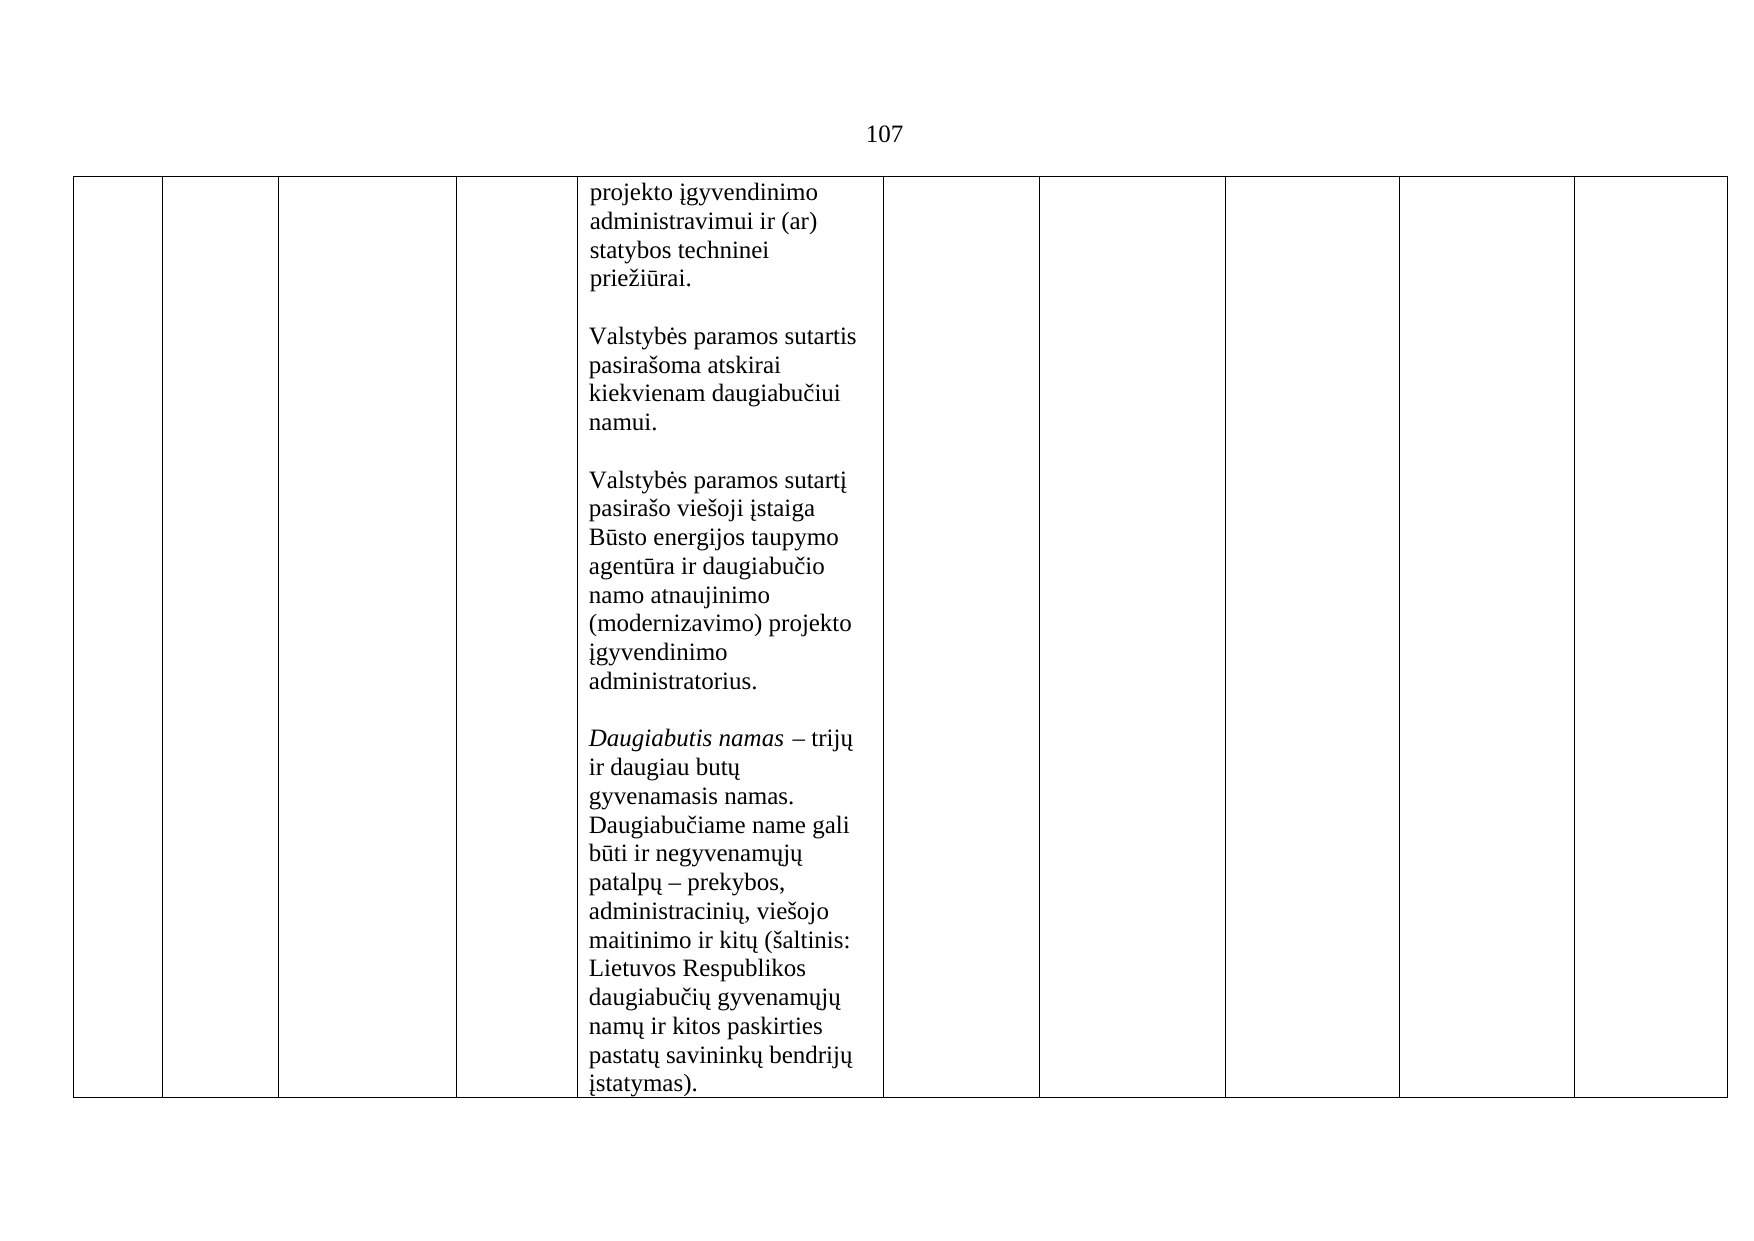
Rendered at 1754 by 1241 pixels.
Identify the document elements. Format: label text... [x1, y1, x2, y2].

table_cell [1575, 177, 1727, 1097]
table_cell [74, 177, 162, 1097]
table_cell [884, 177, 1039, 1097]
table_cell [1400, 177, 1574, 1097]
table_cell projekto įgyvendinimo administravimui ir (ar) statybos techninei priežiūrai. Valstybės paramos sutartis pasirašoma atskirai kiekvienam daugiabučiui namui. Valstybės paramos sutartį pasirašo viešoji įstaiga Būsto energijos taupymo agentūra ir daugiabučio namo atnaujinimo (modernizavimo) projekto įgyvendinimo administratorius. Daugiabutis namas – trijų ir daugiau butų gyvenamasis namas. Daugiabučiame name gali būti ir negyvenamųjų patalpų – prekybos, administracinių, viešojo maitinimo ir kitų (šaltinis: Lietuvos Respublikos daugiabučių gyvenamųjų namų ir kitos paskirties pastatų savininkų bendrijų įstatymas). [578, 177, 883, 1097]
table_cell [163, 177, 278, 1097]
table_cell [1040, 177, 1225, 1097]
table_cell [279, 177, 456, 1097]
table_cell [457, 177, 577, 1097]
table_cell [1226, 177, 1399, 1097]
